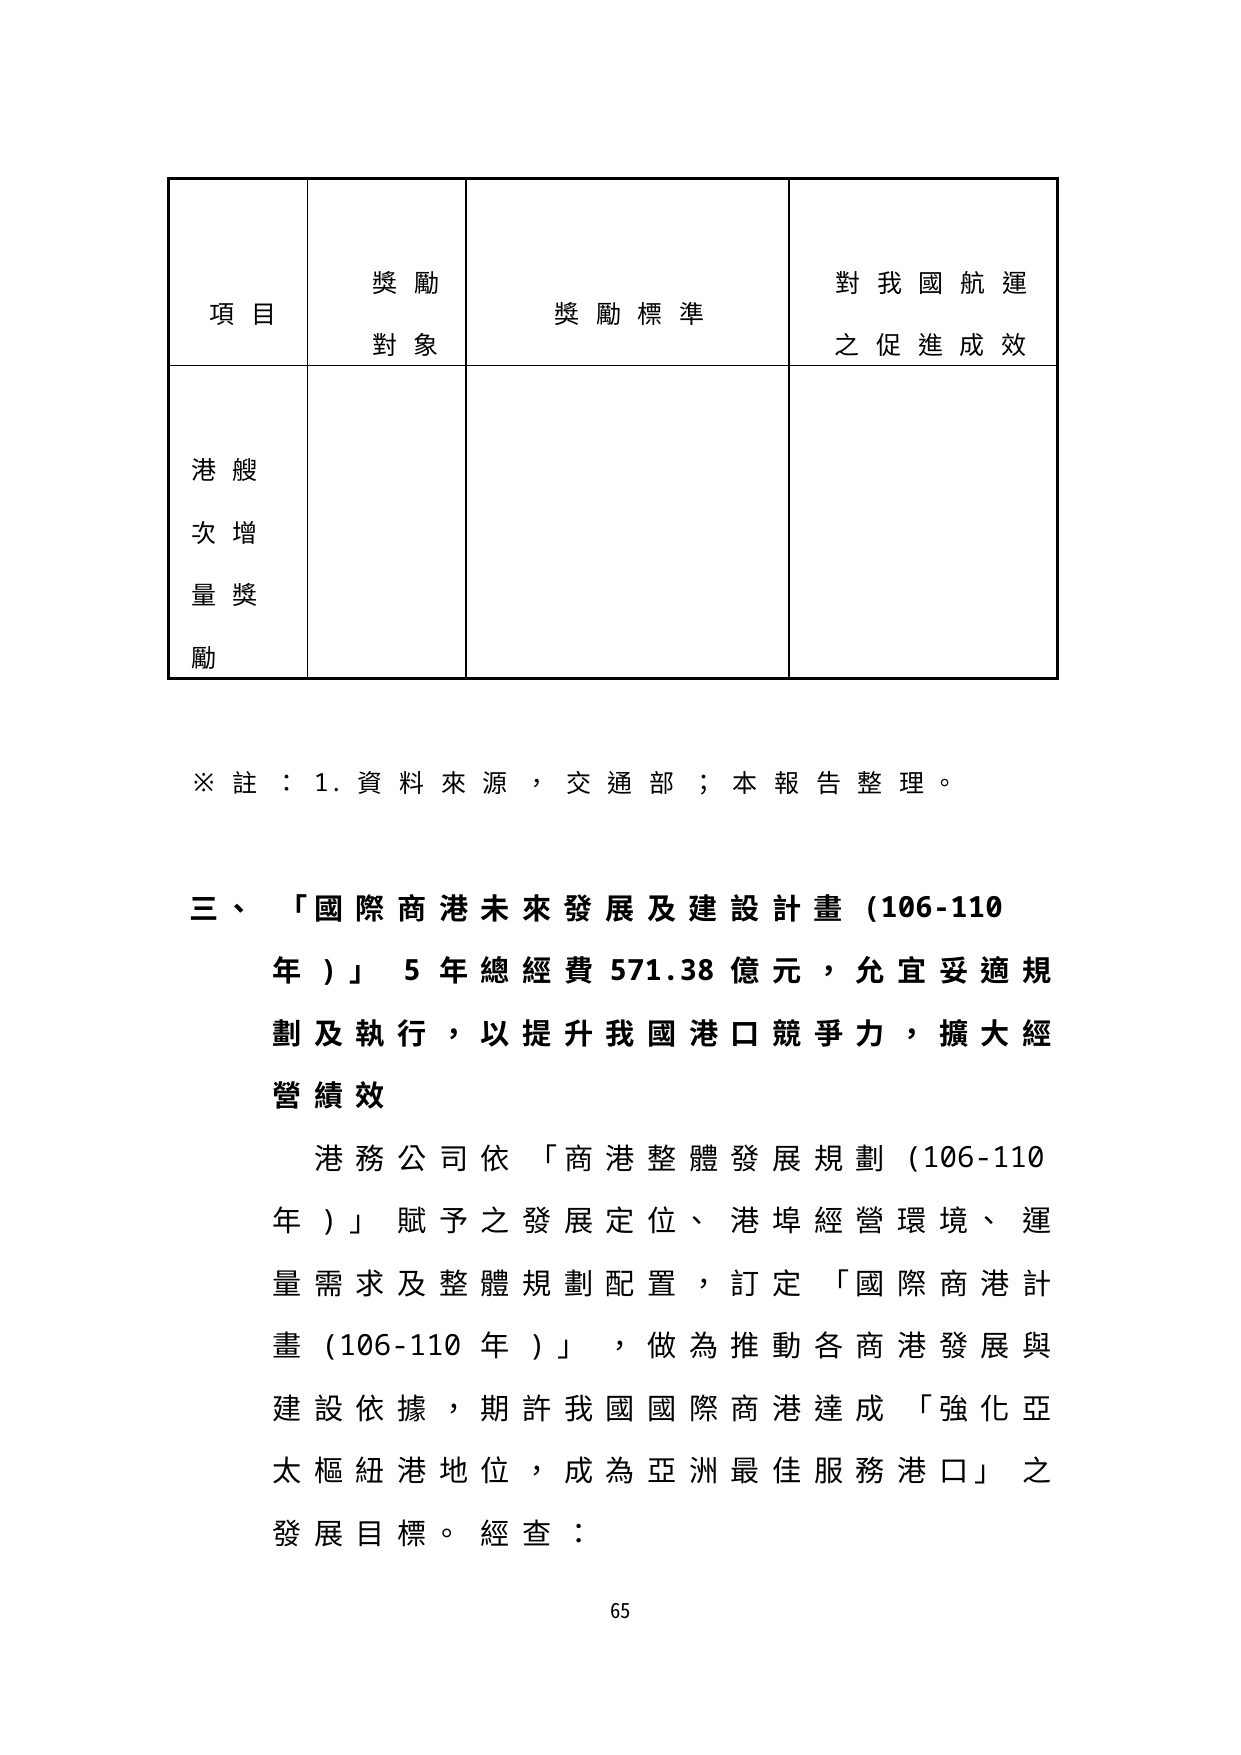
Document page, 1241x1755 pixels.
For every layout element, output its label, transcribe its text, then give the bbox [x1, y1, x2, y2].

table_cell [467, 366, 788, 677]
table_header 獎勵標準 [467, 180, 788, 365]
table_header 項目 [170, 180, 307, 365]
table_cell 港艘次增量獎勵 [170, 366, 307, 677]
table_header 對我國航運之促進成效 [790, 180, 1056, 365]
table_cell [790, 366, 1056, 677]
text ※註：1.資料來源，交通部；本報告整理。 [183, 740, 1058, 802]
table_cell [308, 366, 465, 677]
table_header 獎勵對象 [308, 180, 465, 365]
text 三、「國際商港未來發展及建設計畫(106-110年)」5年總經費571.38億元，允宜妥適規劃及執行，以提升我國港口競爭力，擴大經營績效 [183, 865, 1058, 1115]
text 港務公司依「商港整體發展規劃(106-110年)」賦予之發展定位、港埠經營環境、運量需求及整體規劃配置，訂定「國際商港計畫(106-110年)」，做為推動各商港發展與建設依據，期許我國國際商港達成「強化亞太樞紐港地位，成為亞洲最佳服務港口」之發展目標。經查： [242, 1115, 1058, 1552]
